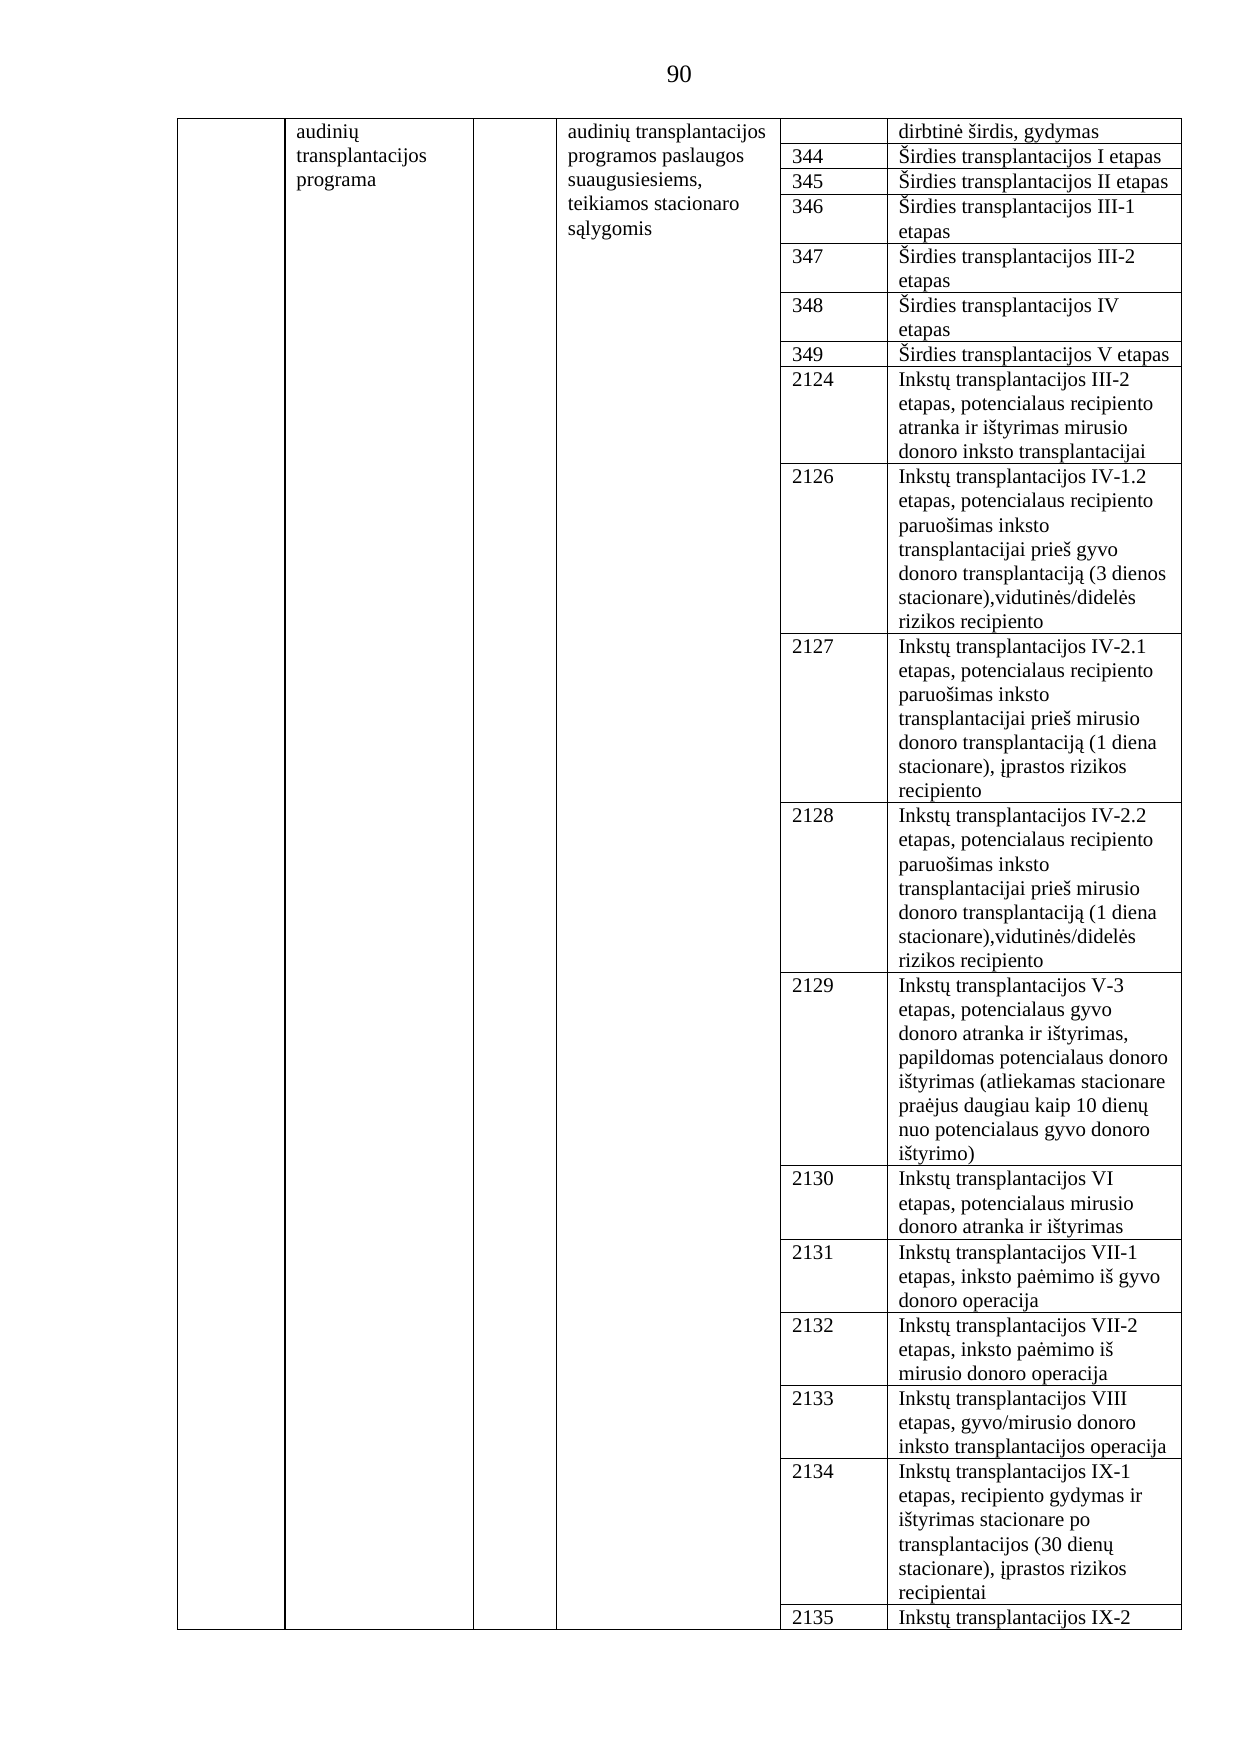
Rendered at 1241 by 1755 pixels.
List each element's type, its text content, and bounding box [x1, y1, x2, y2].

table_cell 2131 [781, 1240, 887, 1312]
table_cell 2128 [781, 803, 887, 972]
table_cell 349 [781, 342, 887, 366]
table_cell Širdies transplantacijos II etapas [888, 169, 1181, 193]
table_cell 347 [781, 244, 887, 292]
table_cell 2124 [781, 367, 887, 463]
table_cell [178, 119, 284, 1629]
table_cell Inkstų transplantacijos IX-1 etapas, recipiento gydymas ir ištyrimas stacionare po transplantacijos (30 dienų stacionare), įprastos rizikos recipientai [888, 1459, 1181, 1604]
table_cell audinių transplantacijos programos paslaugos suaugusiesiems, teikiamos stacionaro sąlygomis [557, 119, 780, 1629]
table_cell Inkstų transplantacijos IX-2 [888, 1605, 1181, 1629]
table_cell dirbtinė širdis, gydymas [888, 119, 1181, 143]
table_cell Inkstų transplantacijos VIII etapas, gyvo/mirusio donoro inksto transplantacijos operacija [888, 1386, 1181, 1458]
table_cell [781, 119, 887, 143]
table_cell Širdies transplantacijos IV etapas [888, 293, 1181, 341]
table_cell Inkstų transplantacijos III-2 etapas, potencialaus recipiento atranka ir ištyrimas mirusio donoro inksto transplantacijai [888, 367, 1181, 463]
table_cell 2130 [781, 1166, 887, 1238]
table_cell 2127 [781, 634, 887, 802]
table_cell [474, 119, 556, 1629]
table_cell 2135 [781, 1605, 887, 1629]
table_cell 345 [781, 169, 887, 193]
table_cell 2129 [781, 973, 887, 1165]
table_cell 348 [781, 293, 887, 341]
table_cell 2134 [781, 1459, 887, 1604]
table_cell Širdies transplantacijos III-1 etapas [888, 195, 1181, 243]
table_cell Inkstų transplantacijos VI etapas, potencialaus mirusio donoro atranka ir ištyrimas [888, 1166, 1181, 1238]
table_cell Inkstų transplantacijos VII-2 etapas, inksto paėmimo iš mirusio donoro operacija [888, 1313, 1181, 1385]
table_cell 2132 [781, 1313, 887, 1385]
table_cell Inkstų transplantacijos IV-2.1 etapas, potencialaus recipiento paruošimas inksto transplantacijai prieš mirusio donoro transplantaciją (1 diena stacionare), įprastos rizikos recipiento [888, 634, 1181, 802]
table_cell Širdies transplantacijos V etapas [888, 342, 1181, 366]
table_cell 2133 [781, 1386, 887, 1458]
table_cell Inkstų transplantacijos V-3 etapas, potencialaus gyvo donoro atranka ir ištyrimas, papildomas potencialaus donoro ištyrimas (atliekamas stacionare praėjus daugiau kaip 10 dienų nuo potencialaus gyvo donoro ištyrimo) [888, 973, 1181, 1165]
table_cell Inkstų transplantacijos IV-1.2 etapas, potencialaus recipiento paruošimas inksto transplantacijai prieš gyvo donoro transplantaciją (3 dienos stacionare),vidutinės/didelės rizikos recipiento [888, 464, 1181, 633]
table_cell audinių transplantacijos programa [286, 119, 473, 1629]
table_cell 346 [781, 195, 887, 243]
table_cell Širdies transplantacijos I etapas [888, 144, 1181, 168]
table_cell Inkstų transplantacijos VII-1 etapas, inksto paėmimo iš gyvo donoro operacija [888, 1240, 1181, 1312]
table_cell Širdies transplantacijos III-2 etapas [888, 244, 1181, 292]
table_cell 344 [781, 144, 887, 168]
table_cell Inkstų transplantacijos IV-2.2 etapas, potencialaus recipiento paruošimas inksto transplantacijai prieš mirusio donoro transplantaciją (1 diena stacionare),vidutinės/didelės rizikos recipiento [888, 803, 1181, 972]
table_cell 2126 [781, 464, 887, 633]
